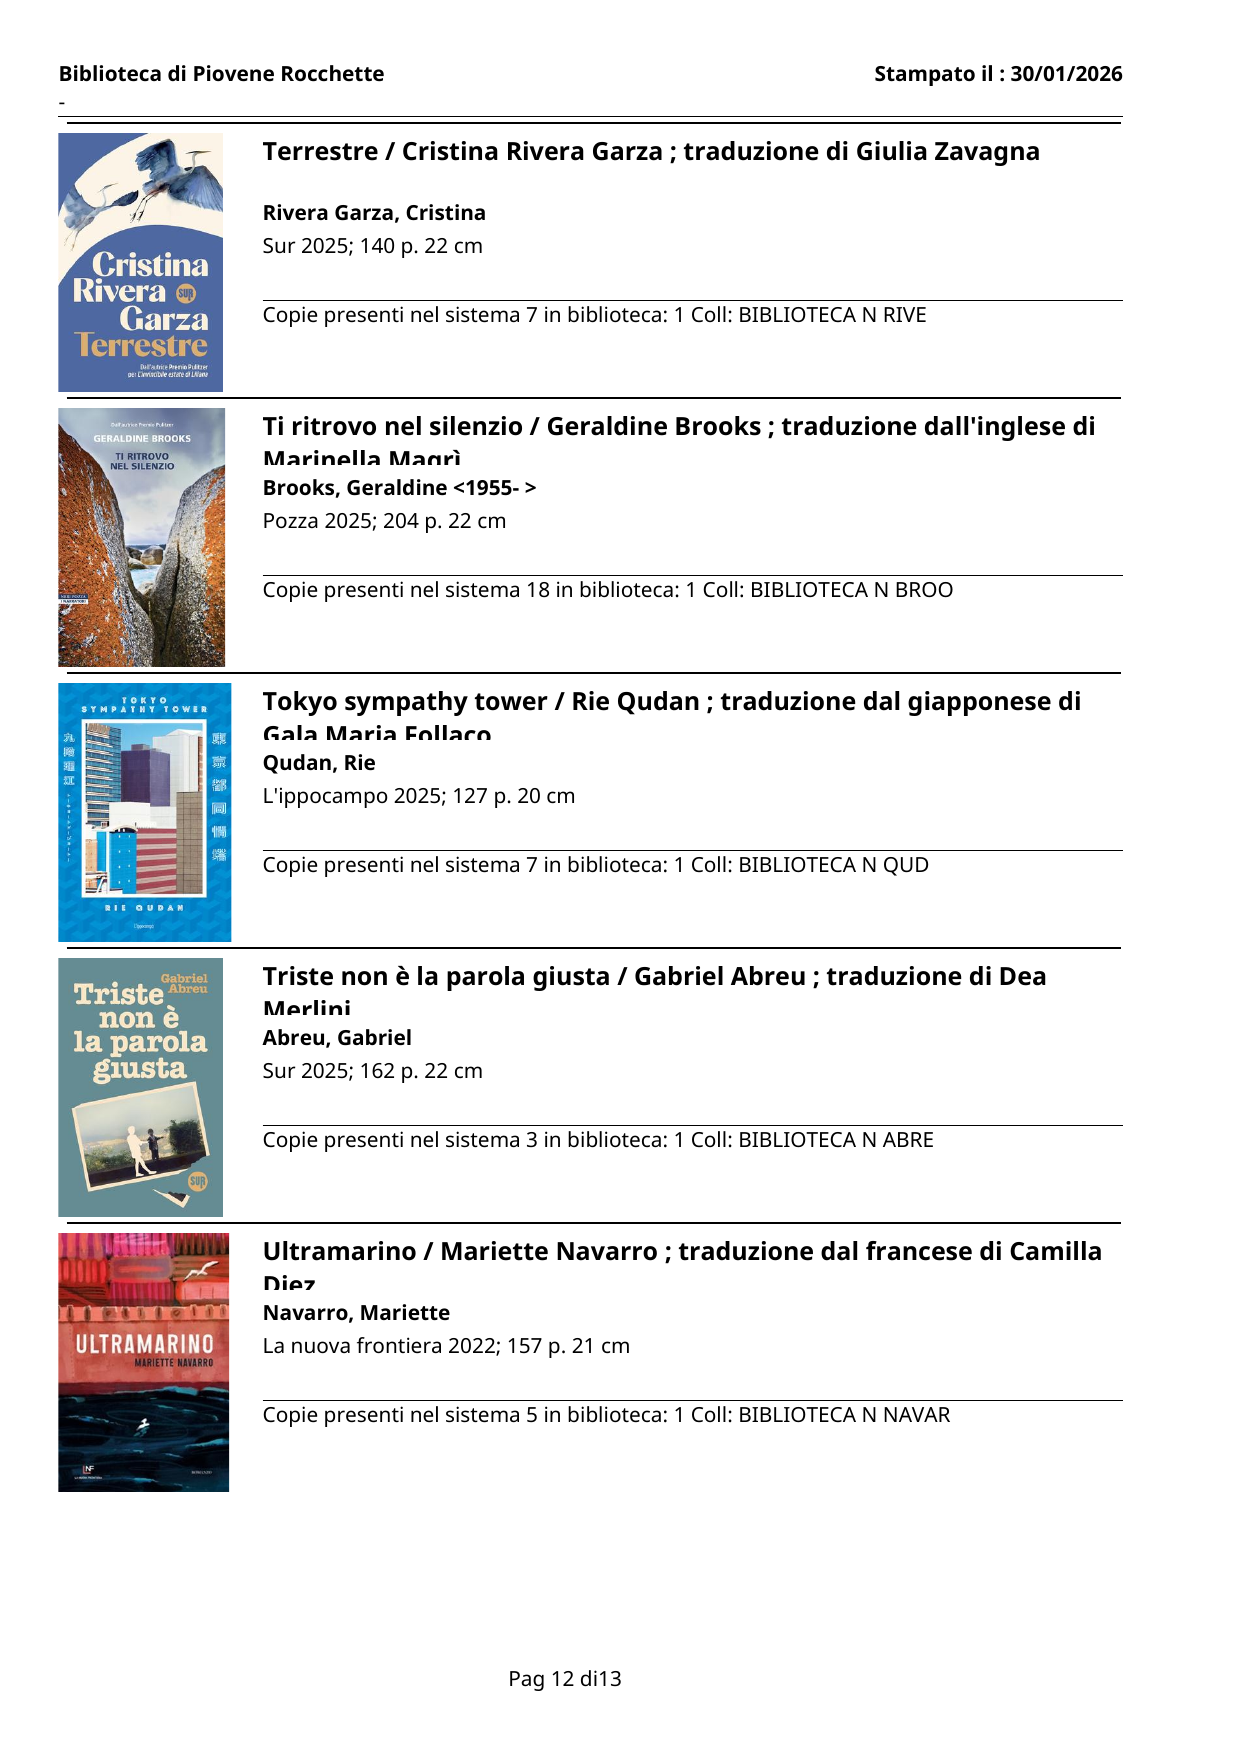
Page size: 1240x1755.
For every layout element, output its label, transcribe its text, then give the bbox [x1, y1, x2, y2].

table_cell [242, 958, 262, 1014]
table_cell [263, 117, 431, 122]
table_cell [619, 1365, 681, 1400]
picture [64, 775, 75, 785]
table_cell [431, 675, 598, 683]
table_cell Biblioteca di Piovene Rocchette [58, 58, 619, 87]
table_cell [67, 392, 242, 397]
table_cell [0, 1665, 58, 1696]
table_cell [431, 604, 598, 667]
table_cell [681, 1225, 1123, 1233]
table_cell [598, 1225, 619, 1233]
table_cell [242, 465, 262, 473]
table_cell [1123, 133, 1239, 189]
table_cell [598, 1492, 619, 1664]
table_cell Triste non è la parola giusta / Gabriel Abreu ; traduzione di Dea Merlini [263, 958, 1123, 1014]
table_cell [619, 1154, 681, 1217]
table_cell [681, 190, 1123, 198]
table_cell [619, 675, 681, 683]
table_cell [263, 125, 431, 133]
table_cell [0, 748, 58, 781]
table_cell [242, 1090, 262, 1125]
table_cell [431, 465, 598, 473]
table_cell [263, 1492, 431, 1664]
table_cell [1123, 1298, 1239, 1331]
picture [172, 701, 182, 714]
picture [227, 856, 232, 869]
table_cell [67, 675, 242, 683]
table_cell [67, 1225, 242, 1233]
table_cell [1123, 1154, 1239, 1217]
table_cell [67, 400, 242, 408]
table_cell [681, 604, 1123, 667]
table_cell [58, 117, 67, 123]
table_cell [431, 117, 598, 122]
table_cell [619, 1492, 681, 1664]
table_cell [598, 465, 619, 473]
table_cell [681, 465, 1123, 473]
table_cell [619, 604, 681, 667]
table_cell [263, 190, 431, 198]
table_cell [681, 1015, 1123, 1023]
table_cell [58, 400, 67, 408]
table_cell [58, 667, 67, 673]
table_cell [1123, 958, 1239, 1014]
table_cell [431, 265, 598, 300]
table_cell [1123, 879, 1239, 942]
table_cell [431, 815, 598, 850]
table_cell [223, 133, 242, 392]
table_cell [0, 190, 58, 198]
table_cell [0, 879, 58, 942]
table_cell [0, 1331, 58, 1364]
table_cell [242, 1429, 262, 1492]
table_cell [1123, 1125, 1239, 1154]
table_cell [1123, 1090, 1239, 1125]
table_cell [242, 1290, 262, 1298]
table_cell Rivera Garza, Cristina [263, 198, 1123, 231]
table_cell [1123, 1056, 1239, 1089]
table_cell [0, 1400, 58, 1429]
table_cell [619, 329, 681, 392]
table_cell [242, 265, 262, 300]
table_cell [242, 667, 262, 672]
table_cell [242, 1056, 262, 1089]
table_cell [681, 1429, 1123, 1492]
table_cell [242, 125, 262, 133]
table_cell [619, 1015, 681, 1023]
table_cell [619, 1217, 681, 1222]
table_cell [619, 465, 681, 473]
table_cell [0, 942, 58, 948]
table_cell [58, 950, 67, 958]
table_cell [598, 1290, 619, 1298]
table_cell [0, 408, 58, 464]
table_header [58, 0, 67, 58]
table_cell [58, 1665, 67, 1696]
table_cell [263, 1015, 431, 1023]
table_cell [1123, 231, 1239, 264]
table_cell [1123, 540, 1239, 575]
picture [182, 707, 190, 712]
table_cell [598, 879, 619, 942]
table_cell [1123, 465, 1239, 473]
table_cell [1123, 740, 1239, 748]
table_cell [263, 1290, 431, 1298]
table_cell [242, 1125, 262, 1154]
table_cell 13 [598, 1665, 681, 1696]
table_cell [0, 198, 58, 231]
table_cell [681, 400, 1123, 408]
picture [64, 746, 74, 757]
table_cell [1123, 815, 1239, 850]
table_cell [242, 1331, 262, 1364]
table_cell [0, 1023, 58, 1056]
table_cell [598, 604, 619, 667]
table_cell [619, 190, 681, 198]
table_cell [598, 950, 619, 958]
table_cell [1123, 265, 1239, 300]
picture [64, 762, 76, 772]
picture [65, 803, 73, 812]
table_cell [263, 604, 431, 667]
table_cell [681, 942, 1123, 948]
table_cell [1123, 850, 1239, 879]
table_header [0, 0, 58, 58]
table_cell [681, 329, 1123, 392]
table_cell [619, 740, 681, 748]
table_header [67, 0, 242, 58]
table_cell [1123, 58, 1239, 87]
table_cell [230, 1233, 242, 1492]
picture [58, 133, 223, 392]
table_cell [242, 198, 262, 231]
table_cell [619, 667, 681, 672]
table_cell [598, 190, 619, 198]
table_cell [223, 958, 242, 1217]
table_cell [242, 748, 262, 781]
picture [65, 822, 71, 839]
picture [80, 717, 232, 899]
table_cell [242, 473, 262, 506]
table_cell [681, 117, 1123, 123]
table_cell [67, 125, 242, 133]
table_cell L'ippocampo 2025; 127 p. 20 cm [263, 781, 1123, 814]
table_cell [0, 465, 58, 473]
table_cell [1123, 300, 1239, 329]
table_cell [431, 400, 598, 408]
table_cell [0, 88, 58, 117]
table_cell [242, 117, 262, 122]
table_cell [232, 683, 242, 942]
table_cell [431, 1290, 598, 1298]
table_cell [0, 133, 58, 189]
table_header [598, 0, 619, 58]
table_cell [263, 1225, 431, 1233]
table_cell [1123, 88, 1239, 117]
table_cell [0, 506, 58, 539]
table_cell [598, 815, 619, 850]
table_header [431, 0, 598, 58]
table_cell [226, 408, 242, 667]
table_cell [0, 667, 58, 673]
table_cell [1123, 408, 1239, 464]
table_cell [1123, 400, 1239, 408]
table_cell [0, 1298, 58, 1331]
table_cell [1123, 1225, 1239, 1233]
table_cell [0, 1125, 58, 1154]
table_cell [0, 1492, 58, 1664]
table_cell [681, 1217, 1123, 1223]
table_cell Abreu, Gabriel [263, 1023, 1123, 1056]
table_cell [58, 125, 67, 133]
table_cell [1123, 1492, 1239, 1664]
table_cell [1123, 190, 1239, 198]
table_cell [263, 1429, 431, 1492]
table_cell [598, 392, 619, 397]
picture [155, 919, 165, 924]
table_cell [242, 781, 262, 814]
table_cell [1123, 1429, 1239, 1492]
table_cell Terrestre / Cristina Rivera Garza ; traduzione di Giulia Zavagna [263, 133, 1123, 189]
table_header [619, 0, 681, 58]
table_cell [1123, 604, 1239, 667]
table_cell [242, 740, 262, 748]
table_cell [1123, 1365, 1239, 1400]
table_cell Pozza 2025; 204 p. 22 cm [263, 506, 1123, 539]
table_cell [619, 879, 681, 942]
table_cell [598, 117, 619, 122]
table_cell [0, 958, 58, 1014]
table_cell [681, 1492, 1123, 1664]
table_cell [242, 1400, 262, 1429]
table_cell [431, 1217, 598, 1222]
table_cell Ultramarino / Mariette Navarro ; traduzione dal francese di Camilla Diez [263, 1233, 1123, 1289]
table_cell [681, 1665, 1123, 1696]
table_cell [431, 942, 598, 947]
table_cell [1123, 392, 1239, 398]
table_cell [0, 329, 58, 392]
picture [68, 867, 75, 879]
table_cell [431, 125, 598, 133]
table_header [242, 0, 262, 58]
table_cell [598, 1217, 619, 1222]
table_cell [58, 1225, 67, 1233]
picture [62, 731, 74, 745]
table_cell [67, 942, 242, 947]
picture [211, 779, 232, 793]
table_cell Copie presenti nel sistema 7 in biblioteca: 1 Coll: BIBLIOTECA N RIVE [263, 301, 1123, 329]
table_cell [431, 190, 598, 198]
table_cell [0, 300, 58, 329]
table_cell [1123, 683, 1239, 739]
table_cell [0, 740, 58, 748]
table_cell [67, 667, 242, 672]
table_cell [681, 1090, 1123, 1125]
table_cell [598, 942, 619, 947]
table_cell [431, 1365, 598, 1400]
table_cell [619, 950, 681, 958]
table_cell [242, 1217, 262, 1222]
table_cell [1123, 575, 1239, 604]
table_cell [58, 675, 67, 683]
picture [140, 697, 158, 705]
table_cell [431, 1492, 598, 1664]
table_cell [598, 675, 619, 683]
table_cell [0, 58, 58, 87]
picture [211, 927, 219, 942]
table_cell La nuova frontiera 2022; 157 p. 21 cm [263, 1331, 1123, 1364]
table_cell [263, 740, 431, 748]
table_cell [67, 1217, 242, 1222]
table_cell [431, 540, 598, 575]
table_cell [619, 400, 681, 408]
table_cell [242, 1298, 262, 1331]
table_cell [0, 683, 58, 739]
table_cell [1123, 675, 1239, 683]
table_cell [0, 540, 58, 575]
table_cell [1123, 667, 1239, 673]
table_cell [0, 850, 58, 879]
table_cell [619, 1090, 681, 1125]
table_cell [242, 300, 262, 329]
picture [212, 754, 232, 769]
table_cell [263, 1090, 431, 1125]
table_cell Copie presenti nel sistema 7 in biblioteca: 1 Coll: BIBLIOTECA N QUD [263, 851, 1123, 879]
table_cell [0, 1090, 58, 1125]
table_cell [681, 675, 1123, 683]
table_cell [242, 879, 262, 942]
table_cell [619, 942, 681, 947]
table_cell Brooks, Geraldine <1955- > [263, 473, 1123, 506]
table_cell [0, 265, 58, 300]
table_cell [431, 329, 598, 392]
table_cell [0, 675, 58, 683]
table_cell Sur 2025; 162 p. 22 cm [263, 1056, 1123, 1089]
table_cell [0, 781, 58, 814]
table_cell [242, 231, 262, 264]
table_cell [242, 575, 262, 604]
table_cell [0, 117, 58, 123]
table_cell [0, 125, 58, 133]
picture [211, 908, 219, 920]
table_cell [263, 1217, 431, 1222]
table_cell [1123, 748, 1239, 781]
picture [64, 849, 70, 858]
table_cell [0, 1290, 58, 1298]
table_cell [263, 329, 431, 392]
table_cell [1123, 198, 1239, 231]
table_cell [242, 850, 262, 879]
table_cell [242, 1365, 262, 1400]
table_cell [242, 604, 262, 667]
table_cell [242, 133, 262, 189]
picture [58, 958, 223, 1217]
table_cell [242, 1492, 262, 1664]
table_cell [263, 540, 431, 575]
table_cell [263, 950, 431, 958]
table_cell [0, 815, 58, 850]
table_cell [242, 1225, 262, 1233]
table_cell Qudan, Rie [263, 748, 1123, 781]
table_cell [1123, 1023, 1239, 1056]
picture [121, 706, 136, 717]
table_cell [0, 231, 58, 264]
picture [135, 923, 154, 931]
table_cell [598, 265, 619, 300]
table_header [263, 0, 431, 58]
table_cell [242, 1015, 262, 1023]
table_cell Ti ritrovo nel silenzio / Geraldine Brooks ; traduzione dall'inglese di Marinella Magrì [263, 408, 1123, 464]
table_cell [0, 1056, 58, 1089]
table_cell [58, 942, 67, 948]
table_cell [263, 815, 431, 850]
table_cell [58, 1217, 67, 1223]
table_cell [1123, 942, 1239, 948]
table_cell [598, 1429, 619, 1492]
table_cell [263, 667, 431, 672]
table_cell [1123, 950, 1239, 958]
table_cell [619, 125, 681, 133]
table_cell [242, 408, 262, 464]
table_cell [242, 942, 262, 947]
table_cell [0, 1365, 58, 1400]
table_cell [598, 125, 619, 133]
table_cell [263, 942, 431, 947]
table_cell [1123, 506, 1239, 539]
table_cell [242, 1023, 262, 1056]
table_cell Stampato il : 30/01/2026 [619, 58, 1123, 87]
table_cell [0, 1154, 58, 1217]
table_cell [263, 465, 431, 473]
picture [150, 707, 156, 715]
table_cell [598, 540, 619, 575]
table_cell [431, 740, 598, 748]
table_cell [681, 1154, 1123, 1217]
picture [157, 691, 166, 697]
table_cell Sur 2025; 140 p. 22 cm [263, 231, 1123, 264]
picture [209, 869, 214, 879]
table_cell [619, 540, 681, 575]
table_cell [598, 1015, 619, 1023]
table_cell [1123, 329, 1239, 392]
table_cell [67, 1665, 242, 1696]
table_cell [242, 1665, 262, 1696]
table_cell Copie presenti nel sistema 3 in biblioteca: 1 Coll: BIBLIOTECA N ABRE [263, 1126, 1123, 1154]
table_cell [598, 1365, 619, 1400]
table_cell [431, 1225, 598, 1233]
picture [58, 1233, 230, 1492]
table_cell [242, 506, 262, 539]
table_cell [0, 950, 58, 958]
table_cell [1123, 1015, 1239, 1023]
table_cell [1123, 125, 1239, 133]
table_cell [242, 950, 262, 958]
table_cell [619, 1290, 681, 1298]
table_cell [619, 1429, 681, 1492]
table_cell [242, 329, 262, 392]
table_cell [0, 1225, 58, 1233]
table_cell [263, 879, 431, 942]
table_cell Copie presenti nel sistema 18 in biblioteca: 1 Coll: BIBLIOTECA N BROO [263, 576, 1123, 604]
table_cell [598, 329, 619, 392]
table_cell [0, 1429, 58, 1492]
table_cell [431, 667, 598, 672]
table_cell [242, 540, 262, 575]
table_cell Copie presenti nel sistema 5 in biblioteca: 1 Coll: BIBLIOTECA N NAVAR [263, 1401, 1123, 1429]
table_cell [1123, 117, 1239, 123]
table_cell [242, 683, 262, 739]
table_cell [619, 815, 681, 850]
table_cell Navarro, Mariette [263, 1298, 1123, 1331]
table_cell [0, 392, 58, 398]
table_cell [598, 667, 619, 672]
table_cell [1123, 1665, 1239, 1696]
picture [137, 906, 142, 921]
table_cell [598, 1154, 619, 1217]
table_cell [242, 815, 262, 850]
table_cell [263, 675, 431, 683]
table_cell [263, 392, 431, 397]
table_cell [0, 575, 58, 604]
table_cell [1123, 781, 1239, 814]
table_cell [681, 950, 1123, 958]
table_cell [619, 265, 681, 300]
table_cell [431, 1015, 598, 1023]
table_cell - [58, 88, 1123, 116]
table_cell [619, 392, 681, 397]
table_cell [58, 1492, 67, 1664]
table_cell [598, 740, 619, 748]
table_cell [263, 1665, 431, 1696]
table_cell [242, 400, 262, 408]
table_cell [619, 117, 681, 122]
table_cell [1123, 1400, 1239, 1429]
table_cell [681, 1365, 1123, 1400]
table_cell [67, 117, 242, 122]
table_cell [431, 392, 598, 397]
picture [209, 746, 214, 754]
table_cell [431, 1154, 598, 1217]
table_cell [1123, 473, 1239, 506]
table_cell [681, 540, 1123, 575]
table_cell [431, 879, 598, 942]
table_cell [242, 1154, 262, 1217]
table_cell Pag 12 di [431, 1665, 598, 1696]
table_header [1123, 0, 1239, 58]
table_cell [0, 400, 58, 408]
table_cell [263, 1365, 431, 1400]
table_cell [263, 400, 431, 408]
table_cell [1123, 1233, 1239, 1289]
table_cell [681, 815, 1123, 850]
table_cell [0, 1233, 58, 1289]
table_cell [242, 1233, 262, 1289]
table_cell [681, 879, 1123, 942]
table_cell [0, 473, 58, 506]
picture [58, 408, 226, 667]
table_cell [1123, 1290, 1239, 1298]
table_cell [0, 1217, 58, 1223]
table_cell [263, 265, 431, 300]
table_cell [619, 1225, 681, 1233]
table_header [681, 0, 1123, 58]
table_cell [242, 190, 262, 198]
table_cell [58, 392, 67, 398]
table_cell [681, 1290, 1123, 1298]
table_cell [598, 400, 619, 408]
table_cell [1123, 1331, 1239, 1364]
table_cell [598, 1090, 619, 1125]
table_cell [0, 604, 58, 667]
table_cell [681, 125, 1123, 133]
table_cell [431, 1090, 598, 1125]
table_cell Tokyo sympathy tower / Rie Qudan ; traduzione dal giapponese di Gala Maria Follaco [263, 683, 1123, 739]
table_cell [0, 1015, 58, 1023]
table_cell [431, 1429, 598, 1492]
table_cell [681, 265, 1123, 300]
picture [211, 733, 232, 744]
table_cell [1123, 1217, 1239, 1223]
table_cell [681, 392, 1123, 398]
table_cell [431, 950, 598, 958]
table_cell [242, 392, 262, 397]
table_cell [67, 1492, 242, 1664]
table_cell [242, 675, 262, 683]
table_cell [67, 950, 242, 958]
table_cell [681, 667, 1123, 673]
table_cell [681, 740, 1123, 748]
table_cell [263, 1154, 431, 1217]
